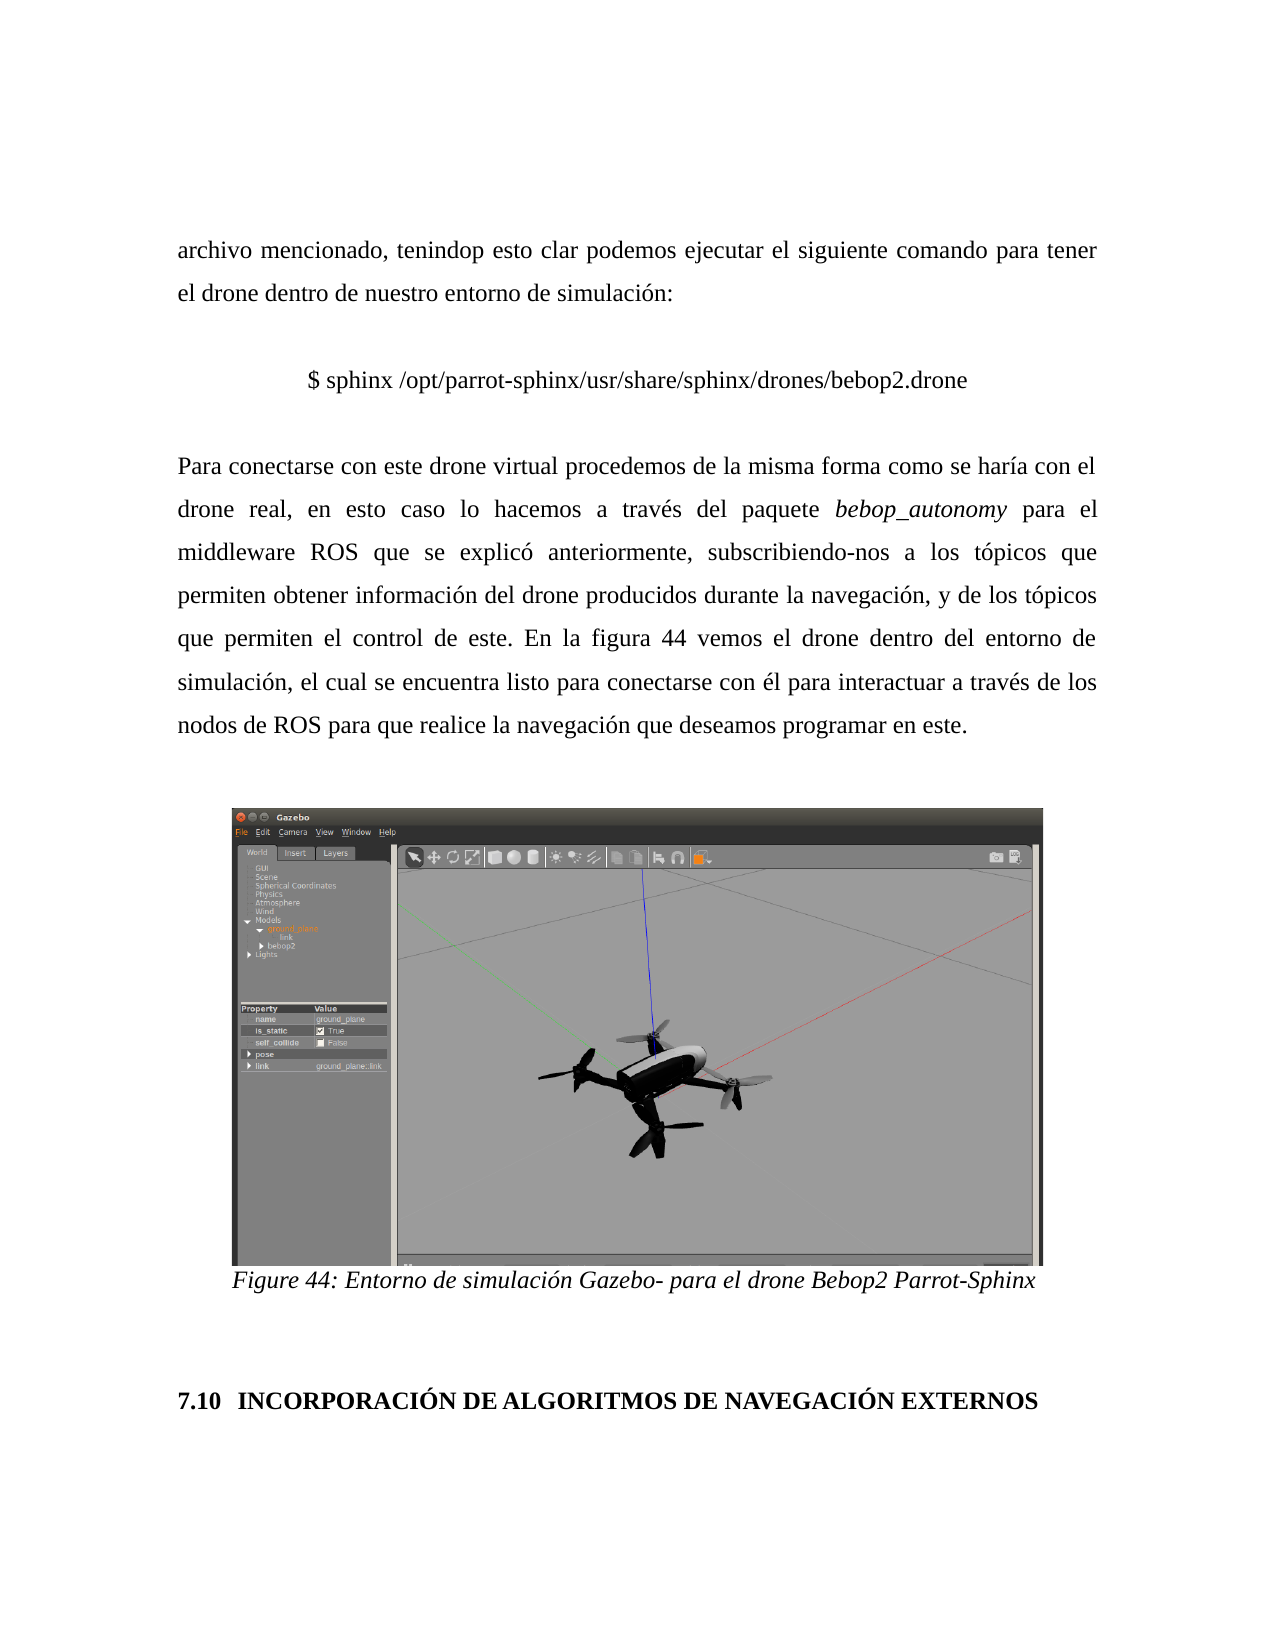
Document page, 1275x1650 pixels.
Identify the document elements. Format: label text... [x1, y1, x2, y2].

text Para conectarse con este drone virtual procedemos de la misma forma como se haría con el drone real, en esto caso lo hacemos a través del paquete bebop_autonomy para el middleware ROS que se explicó anteriormente, subscribiendo-nos a los tópicos que permiten obtener información del drone producidos durante la navegación, y de los tópicos que permiten el control de este. En la figura 44 vemos el drone dentro del entorno de simulación, el cual se encuentra listo para conectarse con él para interactuar a través de los nodos de ROS para que realice la navegación que deseamos programar en este. [177, 451, 1098, 738]
picture [231, 808, 1044, 1266]
subtitle INCORPORACIÓN DE ALGORITMOS DE NAVEGACIÓN EXTERNOS [177, 1386, 1098, 1415]
text Figure 44: Entorno de simulación Gazebo- para el drone Bebop2 Parrot-Sphinx [232, 1266, 1043, 1294]
text archivo mencionado, tenindop esto clar podemos ejecutar el siguiente comando para tener el drone dentro de nuestro entorno de simulación: [177, 235, 1098, 307]
text $ sphinx /opt/parrot-sphinx/usr/share/sphinx/drones/bebop2.drone [177, 365, 1098, 393]
